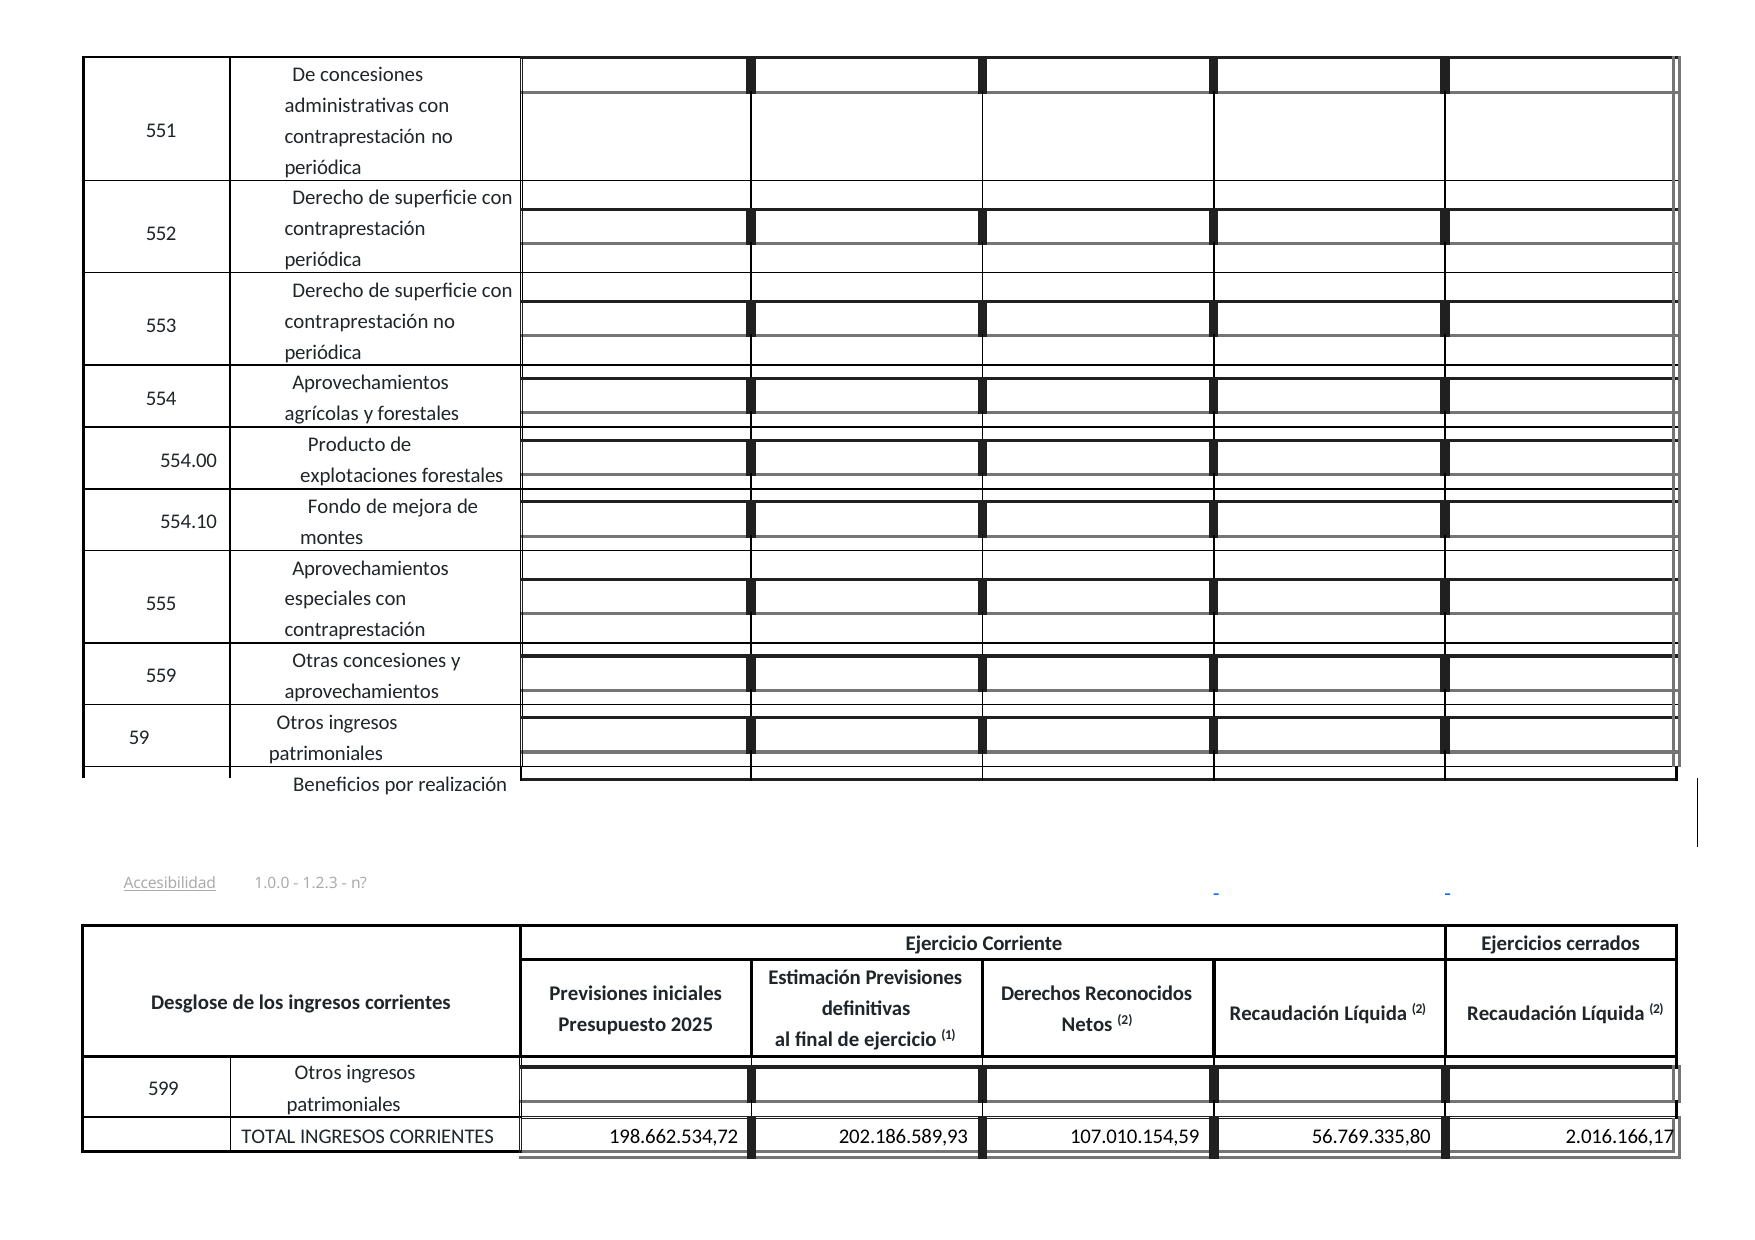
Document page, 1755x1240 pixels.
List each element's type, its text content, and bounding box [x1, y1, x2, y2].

table_cell Recaudación Líquida (2) [1447, 961, 1675, 1045]
table_cell [1450, 59, 1672, 91]
table_cell [1450, 442, 1672, 473]
table_cell [983, 754, 1213, 766]
table_cell [1450, 581, 1672, 612]
table_cell [1450, 719, 1672, 750]
table_cell 551 [85, 58, 229, 179]
table_cell [1218, 503, 1440, 534]
table_cell [756, 59, 978, 91]
table_cell [523, 59, 746, 91]
table_cell 555 [85, 551, 229, 642]
table_cell [1446, 428, 1672, 438]
table_cell 554.00 [85, 428, 229, 488]
table_cell [1446, 490, 1672, 500]
table_cell [1214, 847, 1445, 895]
table_cell [1450, 503, 1672, 534]
table_cell [1446, 414, 1672, 426]
table_header [1681, 56, 1697, 766]
table_cell [756, 503, 978, 534]
table_cell [752, 551, 982, 578]
table_cell [1215, 94, 1444, 179]
table_cell [523, 705, 750, 716]
table_cell Aprovechamientos especiales con contraprestación [231, 551, 520, 642]
table_cell [752, 615, 982, 642]
table_cell [521, 781, 751, 847]
table_cell [987, 442, 1209, 473]
table_cell Aprovechamientos agrícolas y forestales [231, 366, 520, 426]
table_cell [752, 273, 982, 300]
table_cell [231, 767, 520, 778]
table_cell [983, 428, 1213, 438]
table_cell [1446, 705, 1672, 716]
table_cell [752, 538, 982, 549]
table_cell [1676, 847, 1697, 895]
table_cell [85, 767, 229, 778]
table_cell [987, 211, 1209, 242]
table_cell [523, 719, 746, 750]
table_cell Recaudación Líquida (2) [1216, 961, 1444, 1045]
table_cell [752, 181, 982, 207]
table_cell [523, 581, 746, 612]
table_cell 59 [85, 705, 229, 766]
table_cell [1215, 538, 1444, 549]
table_cell [1446, 551, 1672, 578]
table_cell Derechos Reconocidos Netos (2) [984, 961, 1212, 1045]
table_cell [523, 366, 750, 377]
table_cell Previsiones iniciales Presupuesto 2025 [522, 961, 750, 1045]
table_cell [523, 490, 750, 500]
table_cell [1446, 273, 1672, 300]
table_cell [752, 245, 982, 272]
table_header Ejercicio Corriente [522, 927, 1444, 958]
table_cell Derecho de superficie con contraprestación no periódica [231, 273, 520, 364]
table_header [60, 56, 82, 766]
table_cell [752, 366, 982, 377]
table_cell [987, 658, 1209, 689]
table_cell [523, 551, 750, 578]
table_cell [1215, 337, 1444, 364]
table_cell [983, 705, 1213, 716]
table_cell [523, 245, 750, 272]
table_cell [983, 615, 1213, 642]
table_cell [523, 754, 750, 766]
table_header Ejercicios cerrados [1447, 927, 1675, 958]
table_cell [1446, 181, 1672, 207]
table_cell 554 [85, 366, 229, 426]
table_cell [1446, 245, 1672, 272]
table_cell [983, 94, 1213, 179]
table_cell [523, 692, 750, 704]
table_cell [752, 754, 982, 766]
table_cell [983, 181, 1213, 207]
table_cell [1218, 59, 1440, 91]
table_cell [523, 211, 746, 242]
table_cell [1215, 414, 1444, 426]
table_cell [523, 538, 750, 549]
table_cell [1446, 94, 1672, 179]
table_cell [756, 211, 978, 242]
table_cell [751, 781, 982, 847]
table_cell [1676, 778, 1697, 847]
table_cell [983, 476, 1213, 488]
table_cell [1218, 211, 1440, 242]
table_cell [1215, 767, 1444, 778]
table_cell [523, 615, 750, 642]
table_cell [752, 414, 982, 426]
table_cell [523, 428, 750, 438]
table_cell [983, 767, 1213, 778]
table_cell [1446, 366, 1672, 377]
table_cell Fondo de mejora de montes [231, 490, 520, 549]
table_cell 1.0.0 - 1.2.3 - n? [230, 847, 521, 895]
table_cell [983, 538, 1213, 549]
table_cell [523, 380, 746, 411]
table_cell [752, 94, 982, 179]
table_cell [983, 644, 1213, 654]
table_header Desglose de los ingresos corrientes [84, 927, 519, 1045]
table_cell [1215, 245, 1444, 272]
table_cell Producto de explotaciones forestales [231, 428, 520, 488]
table_cell [752, 428, 982, 438]
table_cell [1218, 303, 1440, 334]
table_cell [522, 767, 750, 778]
table_cell [1446, 337, 1672, 364]
table_cell [84, 778, 230, 847]
table_cell [752, 692, 982, 704]
table_cell 554.10 [85, 490, 229, 549]
table_cell [987, 719, 1209, 750]
table_cell [752, 705, 982, 716]
table_cell [987, 380, 1209, 411]
table_cell [523, 476, 750, 488]
table_cell [1215, 476, 1444, 488]
table_cell Estimación Previsiones definitivas al final de ejercicio (1) [753, 961, 981, 1045]
table_cell [987, 581, 1209, 612]
table_cell [756, 303, 978, 334]
table_cell [1445, 781, 1676, 847]
table_cell [523, 273, 750, 300]
table_cell [751, 847, 982, 895]
table_cell [60, 847, 83, 895]
table_cell [983, 551, 1213, 578]
table_cell [523, 503, 746, 534]
table_cell [1218, 442, 1440, 473]
table_cell [987, 59, 1209, 91]
table_cell Accesibilidad [84, 847, 230, 895]
table_cell [1215, 754, 1444, 766]
table_cell Derecho de superficie con contraprestación periódica [231, 181, 520, 272]
table_cell [752, 644, 982, 654]
table_cell [523, 303, 746, 334]
table_cell [756, 581, 978, 612]
table_cell [982, 847, 1214, 895]
table_cell [1215, 615, 1444, 642]
table_cell [521, 847, 751, 895]
table_cell Otros ingresos patrimoniales [231, 705, 520, 766]
table_cell [987, 303, 1209, 334]
table_cell [1450, 380, 1672, 411]
table_cell [1215, 692, 1444, 704]
table_cell 553 [85, 273, 229, 364]
table_cell [752, 337, 982, 364]
table_cell [60, 778, 83, 847]
table_cell [756, 380, 978, 411]
table_cell [983, 414, 1213, 426]
table_cell [1218, 658, 1440, 689]
table_cell [987, 503, 1209, 534]
table_cell [1678, 766, 1697, 778]
table_cell [983, 490, 1213, 500]
table_cell [523, 644, 750, 654]
table_cell [523, 94, 750, 179]
table_cell [523, 442, 746, 473]
table_cell [523, 658, 746, 689]
table_cell [1215, 490, 1444, 500]
table_cell [983, 273, 1213, 300]
table_cell [60, 766, 82, 778]
table_cell [1218, 719, 1440, 750]
table_cell De concesiones administrativas con contraprestación no periódica [231, 58, 520, 179]
table_cell [756, 442, 978, 473]
table_cell [1446, 615, 1672, 642]
table_cell [1450, 303, 1672, 334]
table_cell [1450, 658, 1672, 689]
table_cell [1215, 551, 1444, 578]
table_cell [523, 181, 750, 207]
table_cell [1446, 692, 1672, 704]
table_cell [1215, 273, 1444, 300]
table_cell 559 [85, 644, 229, 704]
table_cell [983, 366, 1213, 377]
table_cell [1215, 428, 1444, 438]
table_cell [523, 337, 750, 364]
table_cell [983, 337, 1213, 364]
table_cell [1446, 767, 1675, 778]
table_cell [1446, 644, 1672, 654]
table_cell 552 [85, 181, 229, 272]
table_cell [752, 490, 982, 500]
table_cell [1445, 847, 1676, 895]
table_cell [1215, 181, 1444, 207]
table_cell Beneficios por realización [230, 778, 521, 847]
table_cell [1446, 754, 1672, 766]
table_cell [756, 658, 978, 689]
table_cell [982, 781, 1214, 847]
table_cell [1218, 581, 1440, 612]
table_cell [756, 719, 978, 750]
table_cell [983, 245, 1213, 272]
table_cell [752, 767, 982, 778]
table_cell [1215, 705, 1444, 716]
table_cell [752, 476, 982, 488]
table_cell [1218, 380, 1440, 411]
table_cell [1450, 211, 1672, 242]
table_cell Otras concesiones y aprovechamientos [231, 644, 520, 704]
table_cell [1446, 476, 1672, 488]
table_cell [1215, 366, 1444, 377]
table_cell [1214, 781, 1445, 847]
table_cell [983, 692, 1213, 704]
table_cell [1215, 644, 1444, 654]
table_cell [523, 414, 750, 426]
table_cell [1446, 538, 1672, 549]
